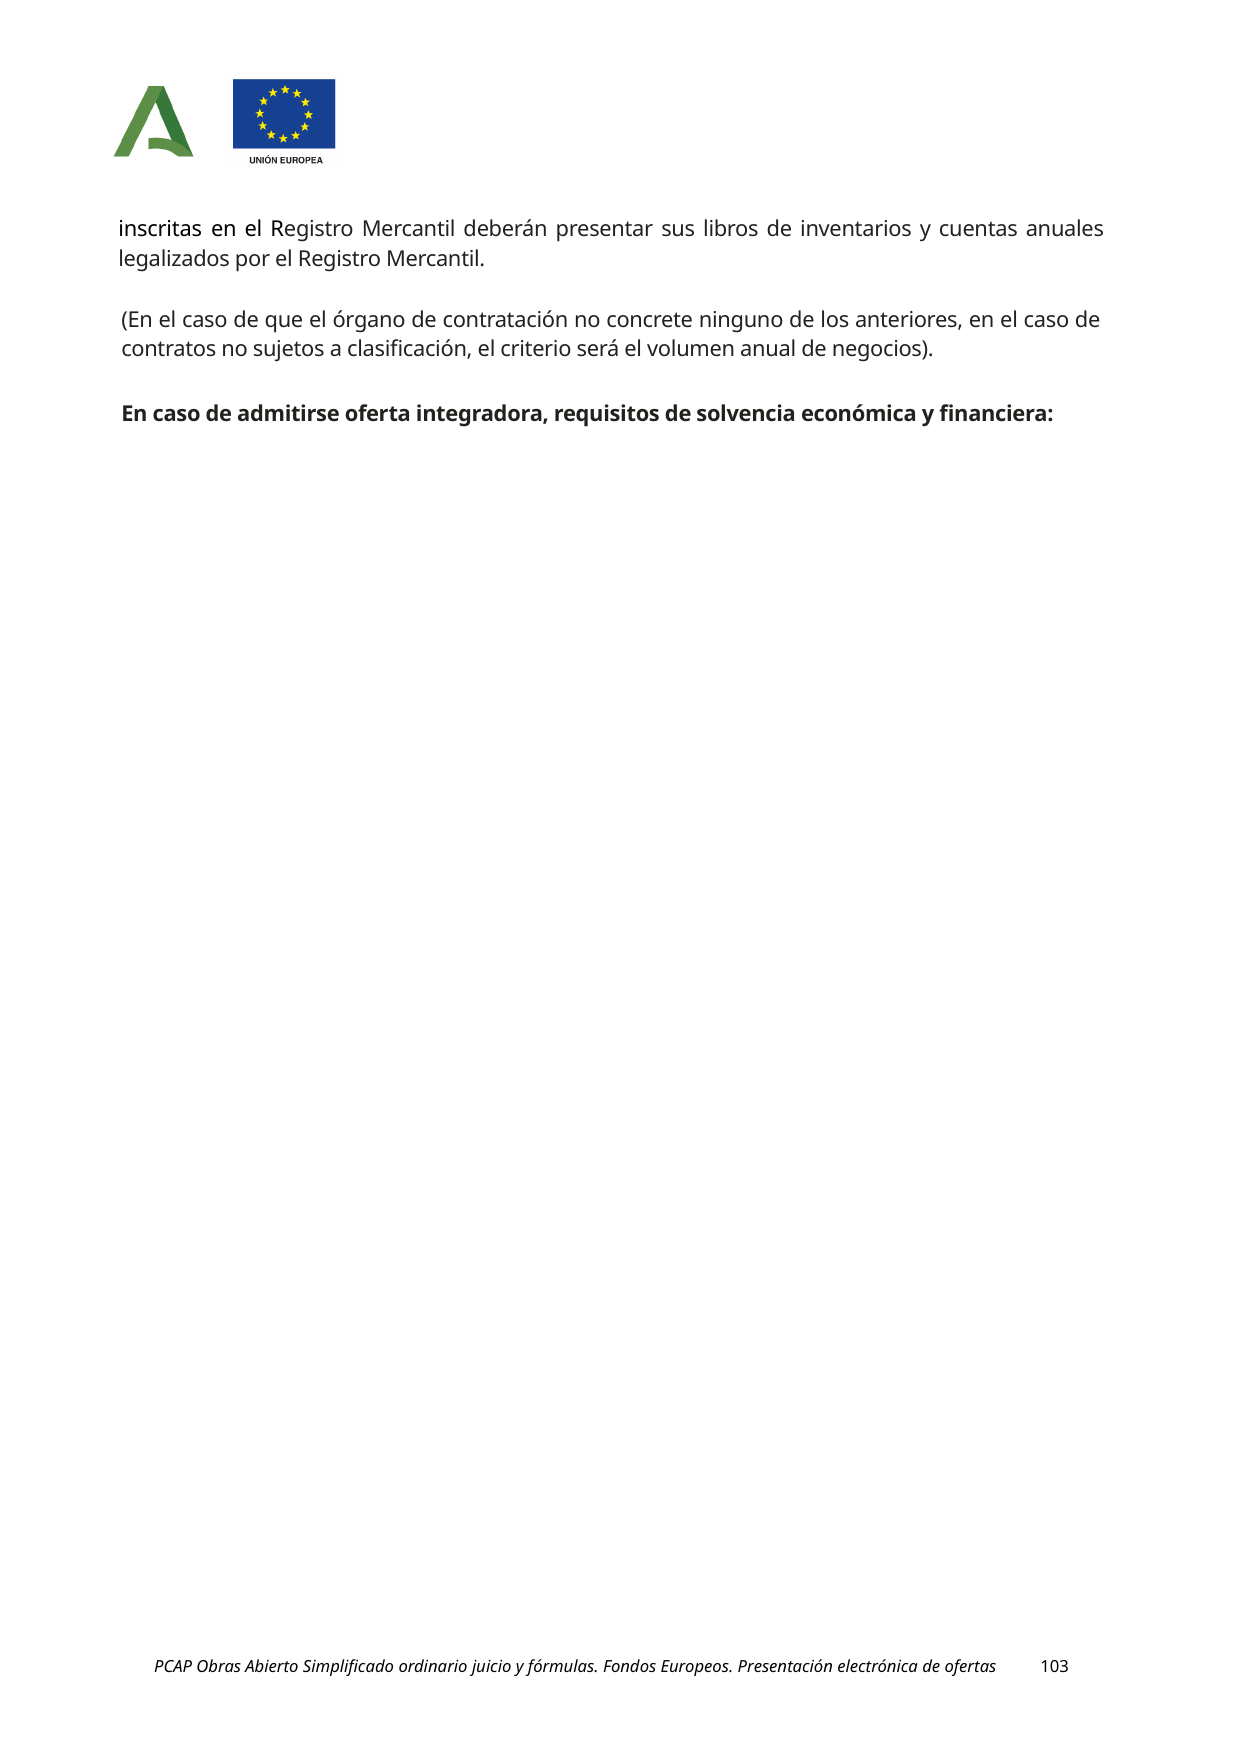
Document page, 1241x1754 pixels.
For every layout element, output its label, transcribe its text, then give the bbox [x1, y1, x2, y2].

text En caso de admitirse oferta integradora, requisitos de solvencia económica y financiera: [118, 394, 1104, 427]
picture [221, 73, 347, 171]
picture [109, 81, 198, 161]
text inscritas en el Registro Mercantil deberán presentar sus libros de inventarios y cuentas anuales legalizados por el Registro Mercantil. [118, 213, 1104, 272]
text (En el caso de que el órgano de contratación no concrete ninguno de los anteriores, en el caso de contratos no sujetos a clasificación, el criterio será el volumen anual de negocios). [118, 301, 1104, 363]
